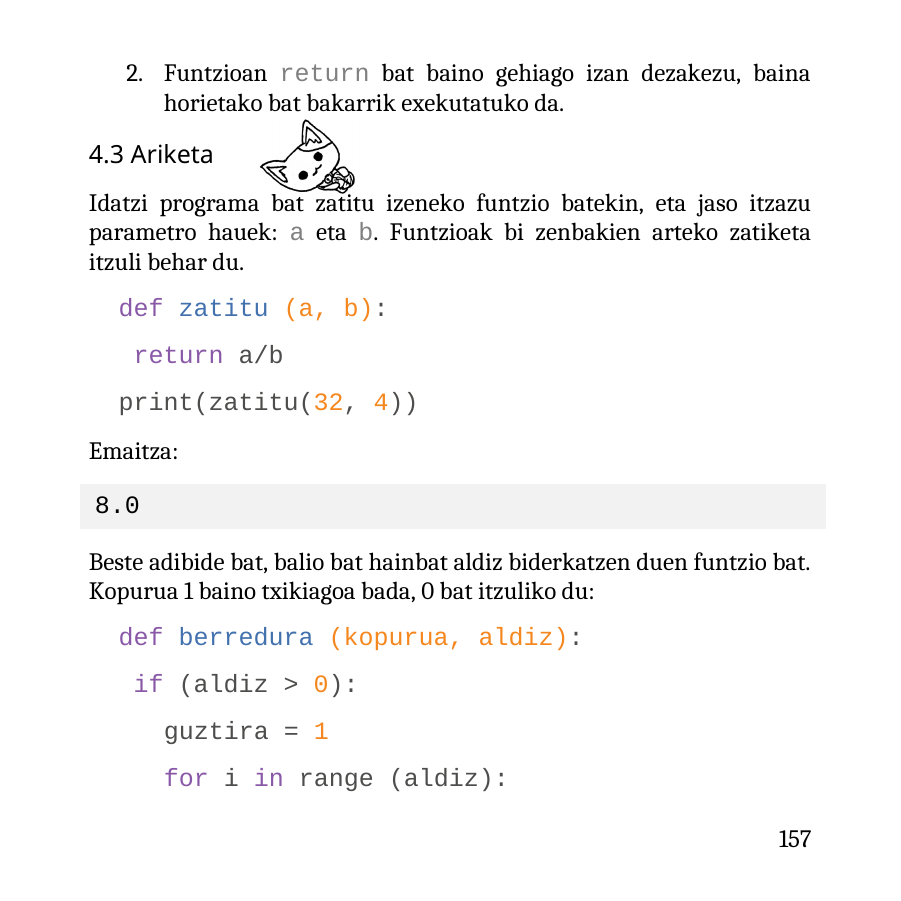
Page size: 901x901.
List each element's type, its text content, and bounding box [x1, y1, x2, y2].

text if (aldiz > 0): [118, 671, 811, 700]
text return a/b [118, 343, 811, 371]
text Idatzi programa bat zatitu izeneko funtzio batekin, eta jaso itzazu parametro hauek: a eta b. Funtzioak bi zenbakien arteko zatiketa itzuli behar du. [89, 189, 811, 277]
text def berredura (kopurua, aldiz): [118, 624, 811, 653]
text print(zatitu(32, 4)) [118, 390, 811, 418]
text [366, 137, 811, 171]
list Funtzioan return bat baino gehiago izan dezakezu, baina horietako bat bakarrik exekutatuko da. [126, 59, 811, 118]
picture [259, 119, 366, 194]
text Emaitza: [89, 437, 811, 466]
text guztira = 1 [118, 718, 811, 747]
text 4.3 Ariketa [89, 137, 259, 171]
text 8.0 [86, 491, 820, 523]
text def zatitu (a, b): [118, 296, 811, 324]
text for i in range (aldiz): [118, 766, 811, 794]
text Beste adibide bat, balio bat hainbat aldiz biderkatzen duen funtzio bat. Kopurua 1 baino txikiagoa bada, 0 bat itzuliko du: [89, 548, 811, 606]
